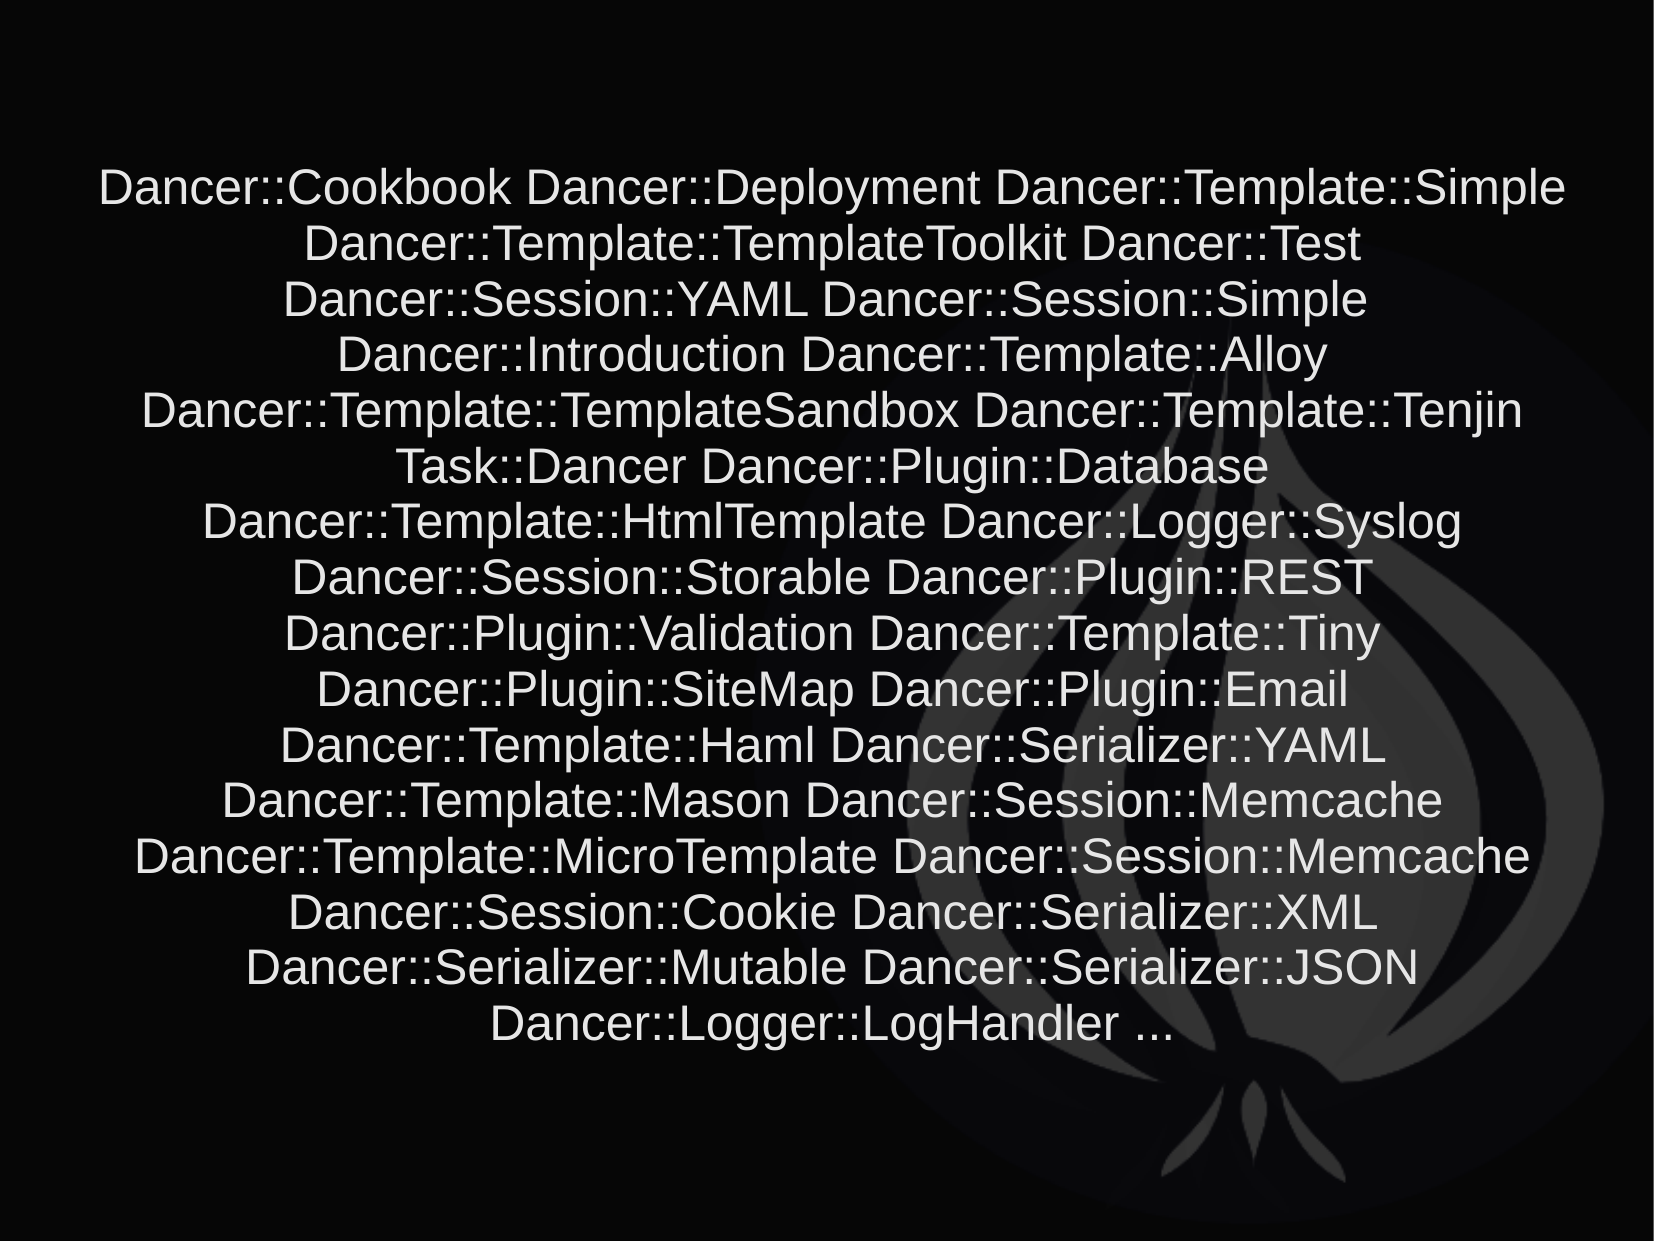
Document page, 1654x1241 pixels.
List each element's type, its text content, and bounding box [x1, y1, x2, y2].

subtitle Dancer::Cookbook Dancer::Deployment Dancer::Template::Simple Dancer::Template::TemplateToolkit Dancer::Test Dancer::Session::YAML Dancer::Session::Simple Dancer::Introduction Dancer::Template::Alloy Dancer::Template::TemplateSandbox Dancer::Template::Tenjin Task::Dancer Dancer::Plugin::Database Dancer::Template::HtmlTemplate Dancer::Logger::Syslog Dancer::Session::Storable Dancer::Plugin::REST Dancer::Plugin::Validation Dancer::Template::Tiny Dancer::Plugin::SiteMap Dancer::Plugin::Email Dancer::Template::Haml Dancer::Serializer::YAML Dancer::Template::Mason Dancer::Session::Memcache Dancer::Template::MicroTemplate Dancer::Session::Memcache Dancer::Session::Cookie Dancer::Serializer::XML Dancer::Serializer::Mutable Dancer::Serializer::JSON Dancer::Logger::LogHandler ... [88, 29, 1577, 1182]
picture [0, 0, 1654, 1241]
